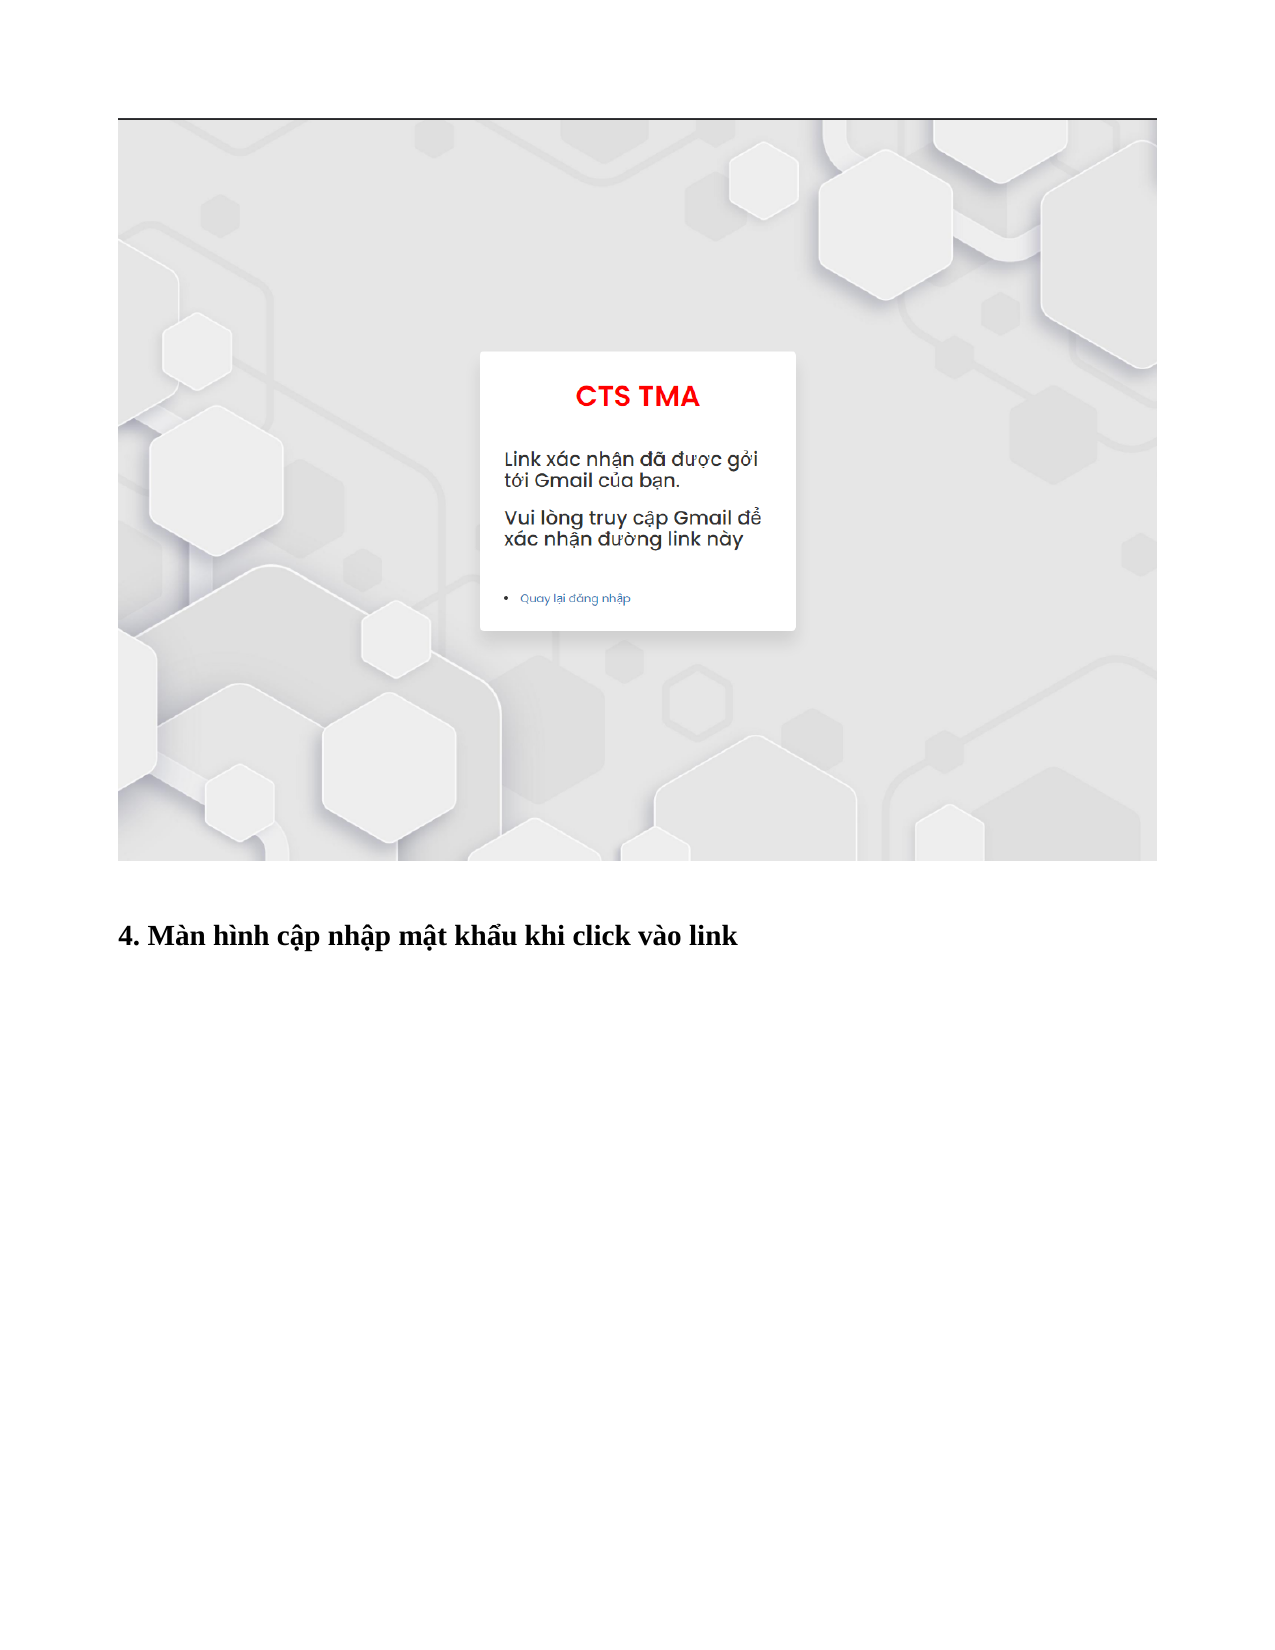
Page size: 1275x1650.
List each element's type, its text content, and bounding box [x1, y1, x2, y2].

text 4. Màn hình cập nhập mật khẩu khi click vào link [118, 918, 1157, 952]
